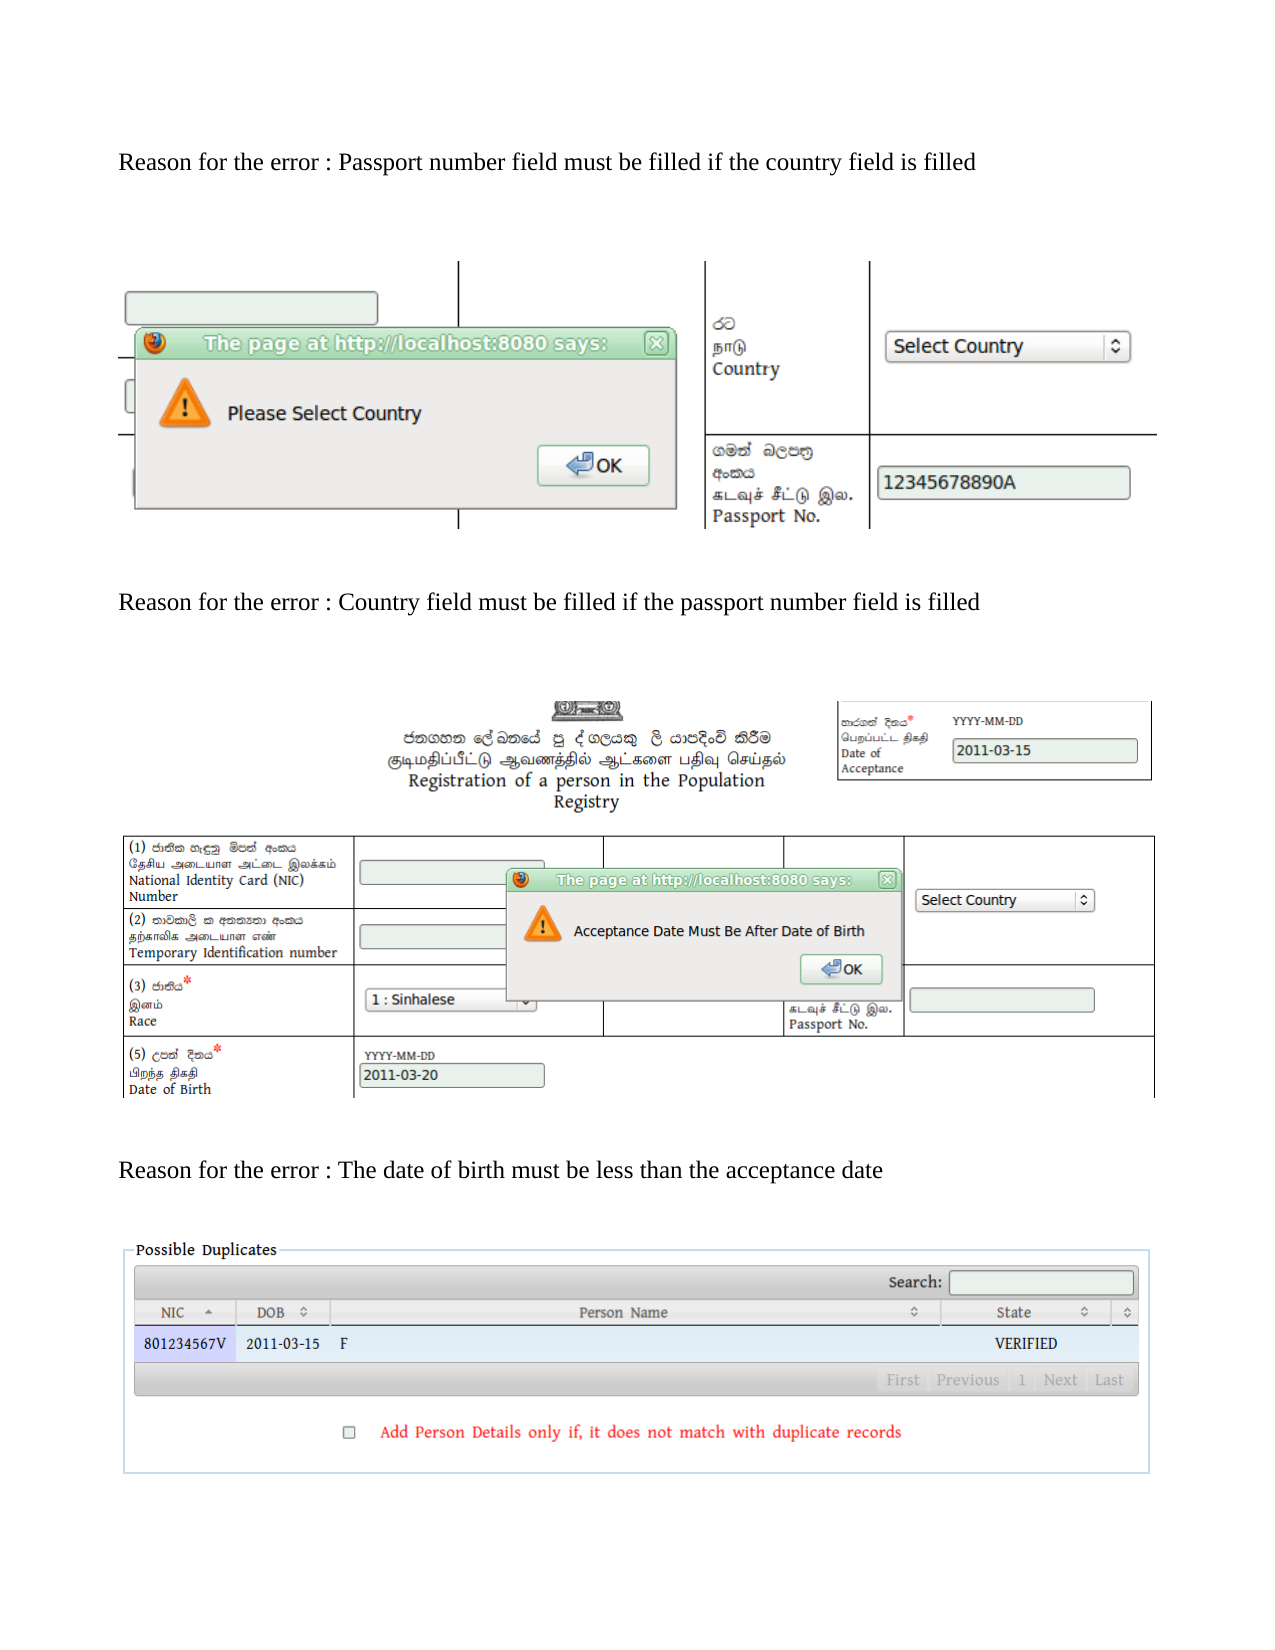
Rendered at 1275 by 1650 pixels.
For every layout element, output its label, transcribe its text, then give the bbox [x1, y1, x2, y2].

picture [118, 701, 1157, 1098]
text Reason for the error : Passport number field must be filled if the country field is filled [118, 147, 1157, 176]
text Reason for the error : The date of birth must be less than the acceptance date [118, 1155, 1157, 1183]
picture [118, 261, 1157, 529]
text Reason for the error : Country field must be filled if the passport number field is filled [118, 587, 1157, 615]
picture [118, 1241, 1157, 1481]
